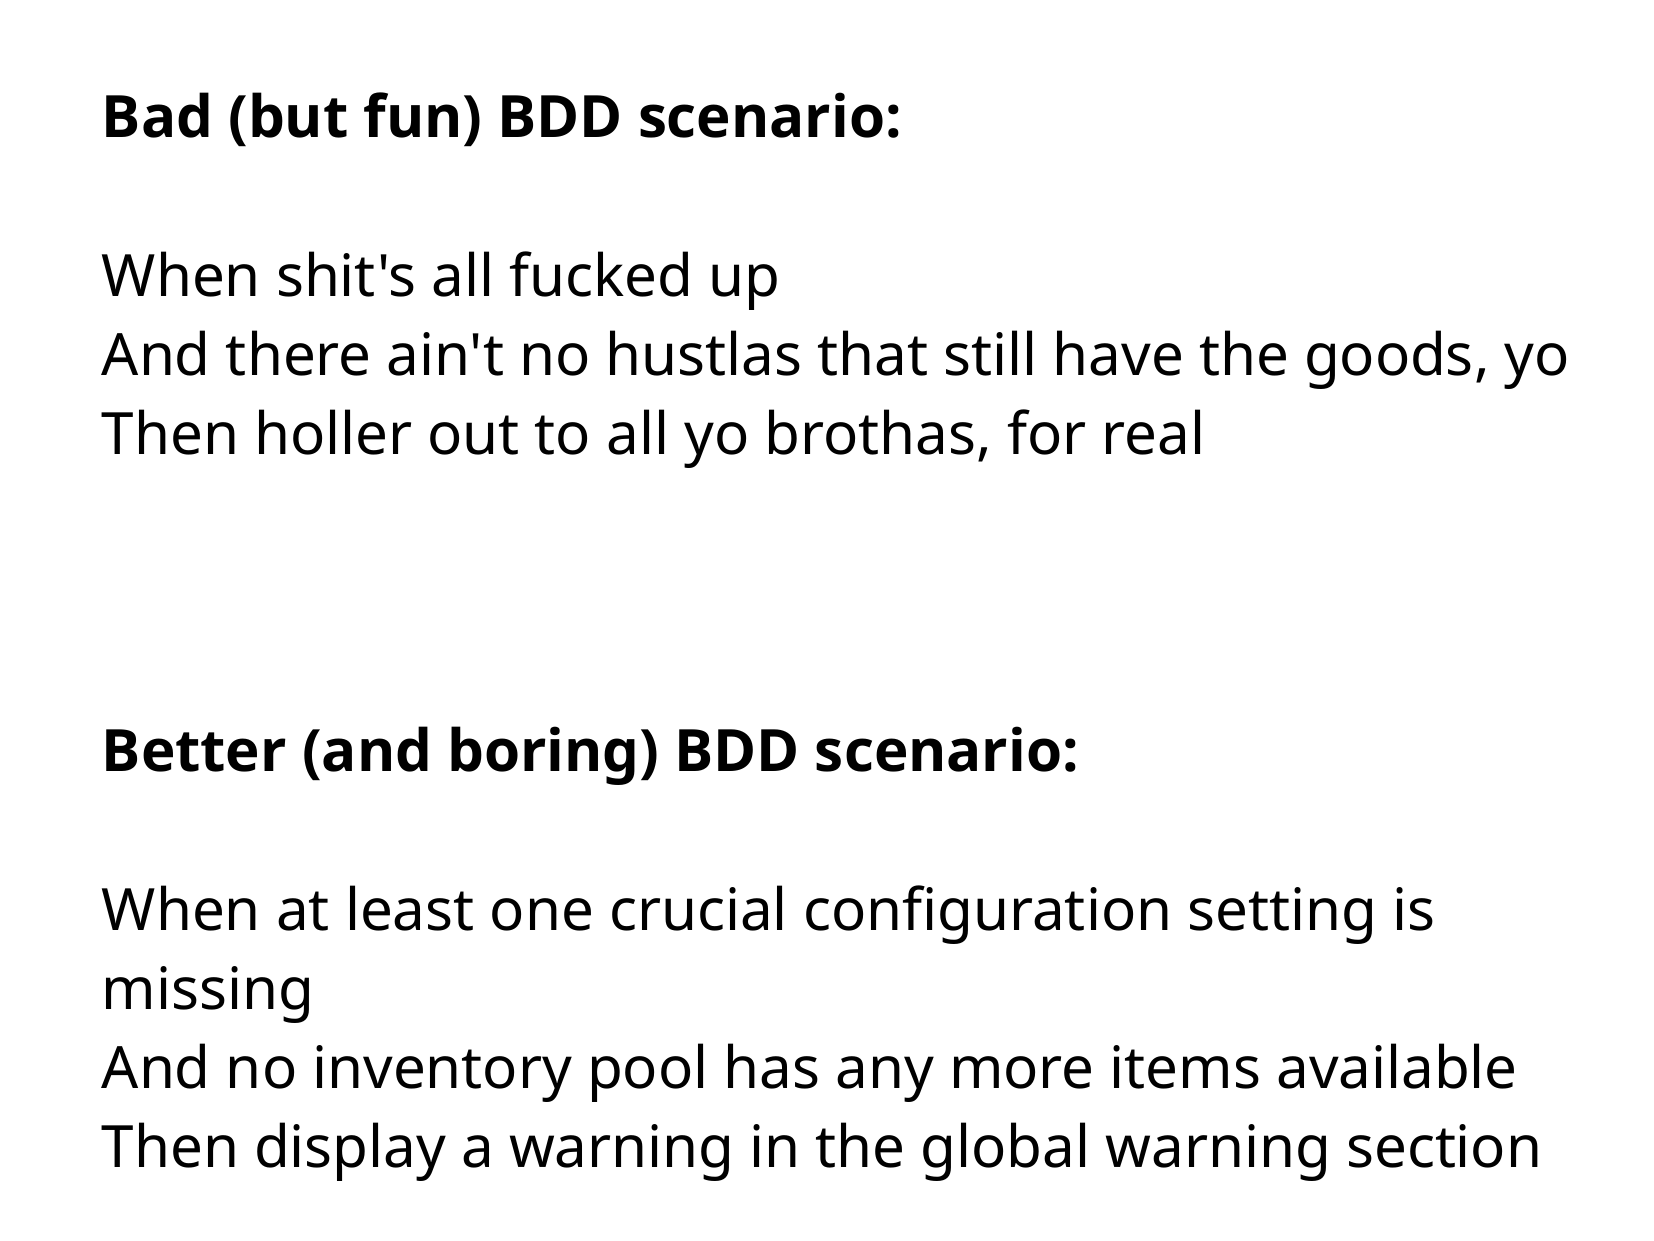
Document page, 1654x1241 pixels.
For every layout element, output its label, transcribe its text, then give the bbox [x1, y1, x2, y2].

text_box Bad (but fun) BDD scenario: When shit's all fucked up And there ain't no hustlas that still have the goods, yo Then holler out to all yo brothas, for real Better (and boring) BDD scenario: When at least one crucial configuration setting is missing And no inventory pool has any more items available Then display a warning in the global warning section [101, 189, 1591, 1071]
